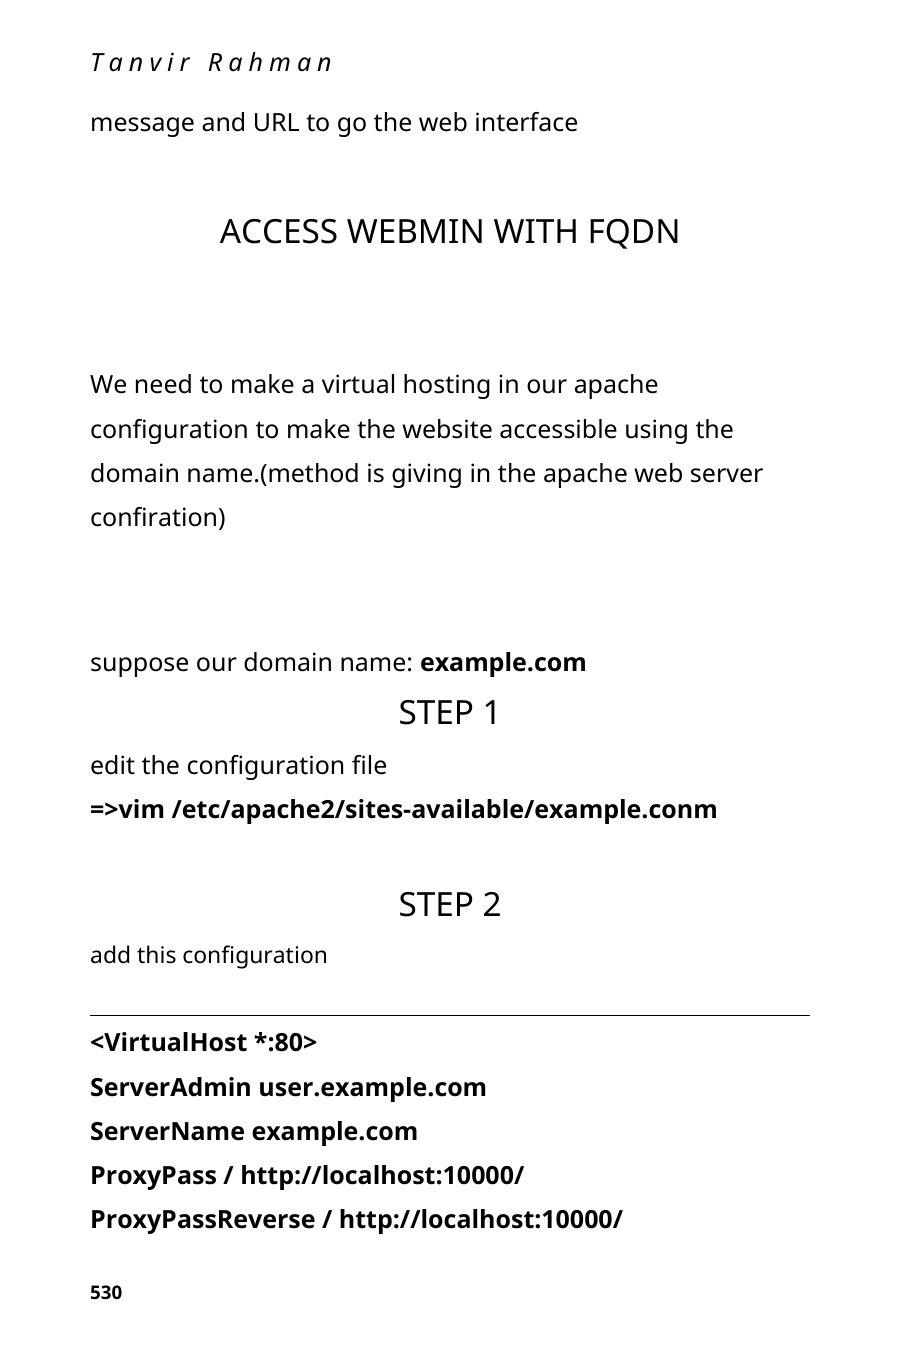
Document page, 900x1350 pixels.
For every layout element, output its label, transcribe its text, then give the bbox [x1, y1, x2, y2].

text STEP 1 [90, 688, 810, 734]
text ACCESS WEBMIN WITH FQDN [90, 208, 810, 254]
text ProxyPassReverse / http://localhost:10000/ [90, 1202, 810, 1236]
text =>vim /etc/apache2/sites-available/example.conm [90, 792, 810, 826]
text add this configuration [90, 939, 810, 971]
text edit the configuration file [90, 747, 810, 782]
text suppose our domain name: example.com [90, 644, 810, 678]
text ServerAdmin user.example.com [90, 1069, 810, 1103]
text message and URL to go the web interface [90, 105, 810, 139]
text <VirtualHost *:80> [90, 1025, 810, 1059]
text We need to make a virtual hosting in our apache configuration to make the website accessible using the domain name.(method is giving in the apache web server confiration) [90, 367, 810, 534]
text ProxyPass / http://localhost:10000/ [90, 1158, 810, 1192]
text ServerName example.com [90, 1113, 810, 1148]
text STEP 2 [90, 880, 810, 926]
